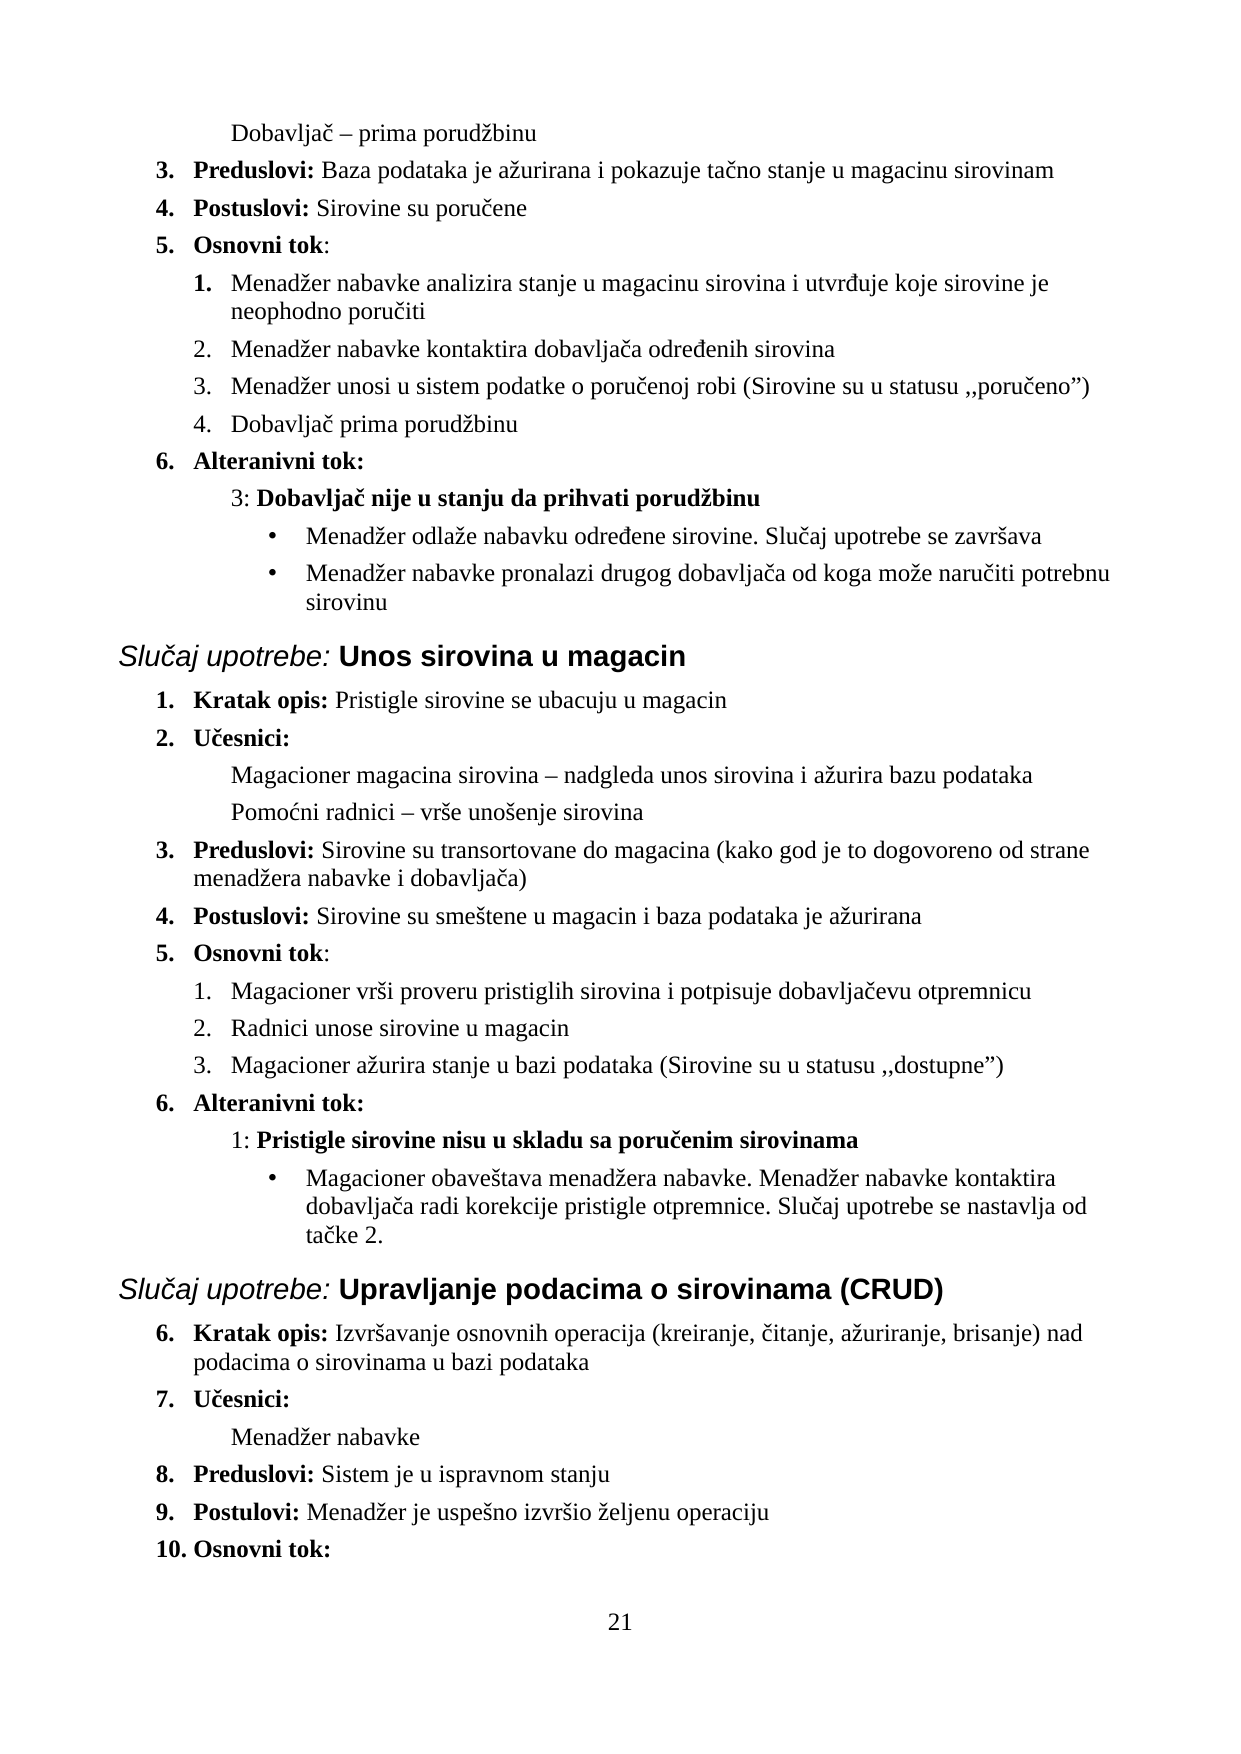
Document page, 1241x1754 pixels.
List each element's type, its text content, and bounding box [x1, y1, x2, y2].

subtitle Slučaj upotrebe: Unos sirovina u magacin [118, 639, 1122, 673]
list Osnovni tok: [156, 230, 1122, 259]
list Učesnici: [156, 723, 1122, 751]
list Menadžer nabavke [231, 1422, 1122, 1451]
list Magacioner obaveštava menadžera nabavke. Menadžer nabavke kontaktira dobavljača radi korekcije pristigle otpremnice. Slučaj upotrebe se nastavlja od tačke 2. [268, 1163, 1122, 1249]
list Osnovni tok: [156, 1534, 1122, 1563]
list Preduslovi: Sirovine su transortovane do magacina (kako god je to dogovoreno od strane menadžera nabavke i dobavljača) [156, 835, 1122, 892]
list Magacioner magacina sirovina – nadgleda unos sirovina i ažurira bazu podataka [231, 760, 1122, 789]
list Menadžer nabavke analizira stanje u magacinu sirovina i utvrđuje koje sirovine je neophodno poručiti [193, 268, 1122, 325]
list Dobavljač prima porudžbinu [193, 409, 1122, 437]
list Pomoćni radnici – vrše unošenje sirovina [231, 797, 1122, 826]
list Menadžer nabavke pronalazi drugog dobavljača od koga može naručiti potrebnu sirovinu [268, 558, 1122, 616]
list Magacioner vrši proveru pristiglih sirovina i potpisuje dobavljačevu otpremnicu [193, 976, 1122, 1004]
list Radnici unose sirovine u magacin [193, 1013, 1122, 1042]
list Postuslovi: Sirovine su smeštene u magacin i baza podataka je ažurirana [156, 901, 1122, 930]
list 1: Pristigle sirovine nisu u skladu sa poručenim sirovinama [231, 1125, 1122, 1154]
list Menadžer unosi u sistem podatke o poručenoj robi (Sirovine su u statusu ,,poručeno”) [193, 371, 1122, 400]
list Postuslovi: Sirovine su poručene [156, 193, 1122, 222]
list Učesnici: [156, 1384, 1122, 1413]
list Osnovni tok: [156, 938, 1122, 967]
list Preduslovi: Baza podataka je ažurirana i pokazuje tačno stanje u magacinu sirovinam [156, 156, 1122, 184]
list Magacioner ažurira stanje u bazi podataka (Sirovine su u statusu ,,dostupne”) [193, 1051, 1122, 1079]
list Dobavljač – prima porudžbinu [231, 118, 1122, 147]
list Preduslovi: Sistem je u ispravnom stanju [156, 1459, 1122, 1488]
list Menadžer nabavke kontaktira dobavljača određenih sirovina [193, 334, 1122, 363]
list Kratak opis: Izvršavanje osnovnih operacija (kreiranje, čitanje, ažuriranje, brisanje) nad podacima o sirovinama u bazi podataka [156, 1318, 1122, 1376]
list Kratak opis: Pristigle sirovine se ubacuju u magacin [156, 685, 1122, 714]
subtitle Slučaj upotrebe: Upravljanje podacima o sirovinama (CRUD) [118, 1272, 1122, 1306]
list Alteranivni tok: [156, 446, 1122, 475]
list Alteranivni tok: [156, 1088, 1122, 1117]
list Postulovi: Menadžer je uspešno izvršio željenu operaciju [156, 1497, 1122, 1526]
list 3: Dobavljač nije u stanju da prihvati porudžbinu [231, 483, 1122, 512]
list Menadžer odlaže nabavku određene sirovine. Slučaj upotrebe se završava [268, 521, 1122, 549]
